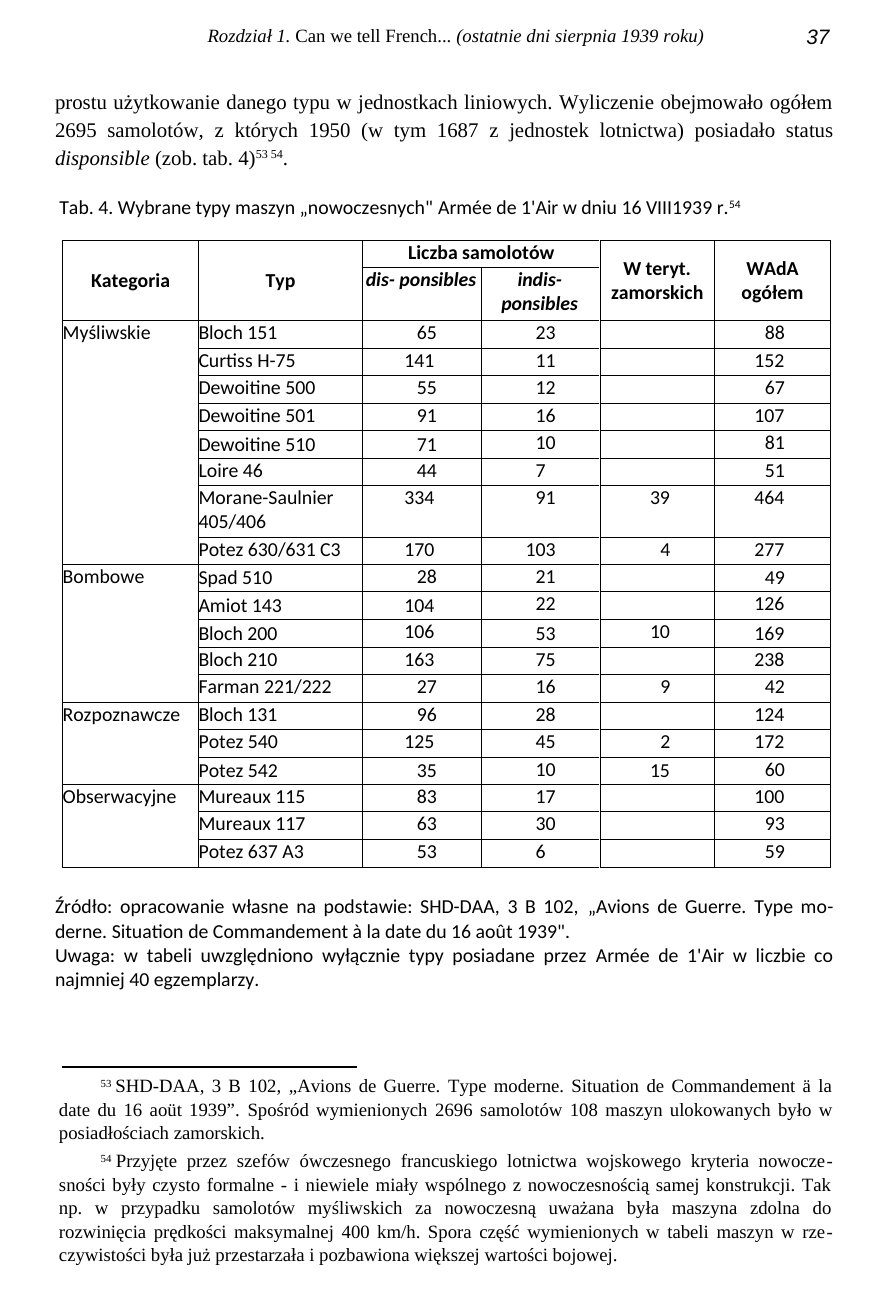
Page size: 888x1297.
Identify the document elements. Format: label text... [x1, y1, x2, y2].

text 54 Przyjęte przez szefów ówczesnego francuskiego lotnictwa wojskowego kryteria nowocze­sności były czysto formalne - i niewiele miały wspólnego z nowoczesnością samej konstrukcji. Tak np. w przypadku samolotów myśliwskich za nowoczesną uważana była maszyna zdolna do rozwinięcia prędkości maksymalnej 400 km/h. Spora część wymienionych w tabeli maszyn w rze­czywistości była już przestarzała i pozbawiona większej wartości bojowej. [59, 1150, 833, 1266]
table_cell [601, 431, 714, 458]
table_cell 172 [715, 730, 830, 757]
table_cell 44 [363, 459, 481, 485]
table_cell 35 [363, 758, 481, 784]
table_header Kategoria [63, 241, 198, 320]
text 37 [806, 25, 833, 49]
table_cell 53 [482, 620, 599, 647]
table_cell 334 [363, 486, 481, 537]
table_cell 124 [715, 703, 830, 729]
table_cell 170 [363, 538, 481, 564]
table_header WAdA ogółem [715, 241, 830, 320]
table_header Typ [199, 241, 362, 320]
table_cell 93 [715, 812, 830, 839]
table_cell 7 [482, 459, 599, 485]
table_cell 45 [482, 730, 599, 757]
table_cell 16 [482, 675, 599, 702]
text Źródło: opracowanie własne na podstawie: SHD-DAA, 3 B 102, „Avions de Guerre. Type mo­derne. Situation de Commandement à la date du 16 août 1939". [55, 895, 833, 943]
table_cell Farman 221/222 [199, 675, 362, 702]
text Uwaga: w tabeli uwzględniono wyłącznie typy posiadane przez Armée de 1'Air w liczbie co najmniej 40 egzemplarzy. [55, 943, 833, 991]
table_cell 88 [715, 321, 830, 348]
table_cell 107 [715, 404, 830, 430]
table_cell 39 [601, 486, 714, 537]
table_cell Bloch 210 [199, 648, 362, 674]
table_cell 10 [601, 620, 714, 647]
table_cell 51 [715, 459, 830, 485]
table_cell [601, 703, 714, 729]
table_cell 75 [482, 648, 599, 674]
table_cell 71 [363, 431, 481, 458]
table_cell [601, 349, 714, 375]
table_cell 28 [363, 565, 481, 591]
table_cell 96 [363, 703, 481, 729]
table_cell 67 [715, 376, 830, 403]
table_cell Potez 630/631 C3 [199, 538, 362, 564]
table_cell Curtiss H-75 [199, 349, 362, 375]
table_cell 10 [482, 431, 599, 458]
table_cell 125 [363, 730, 481, 757]
table_cell 23 [482, 321, 599, 348]
table_cell 152 [715, 349, 830, 375]
table_cell 22 [482, 592, 599, 619]
table_cell Potez 540 [199, 730, 362, 757]
table_cell 103 [482, 538, 599, 564]
table_cell Bloch 200 [199, 620, 362, 647]
table_cell 53 [363, 840, 481, 867]
table_cell 91 [363, 404, 481, 430]
table_cell 4 [601, 538, 714, 564]
table_cell 49 [715, 565, 830, 591]
table_cell Rozpoznawcze [63, 703, 198, 784]
table_cell 16 [482, 404, 599, 430]
table_cell dis- ponsibles [363, 268, 481, 320]
text Tab. 4. Wybrane typy maszyn „nowoczesnych" Armée de 1'Air w dniu 16 VIII1939 r.54 [59, 195, 773, 219]
table_cell Bombowe [63, 565, 198, 702]
table_cell indis- ponsibles [482, 268, 599, 320]
table_cell Spad 510 [199, 565, 362, 591]
table_cell 30 [482, 812, 599, 839]
table_cell 11 [482, 349, 599, 375]
table_cell Dewoitine 510 [199, 431, 362, 458]
table_cell [601, 459, 714, 485]
table_cell Loire 46 [199, 459, 362, 485]
table_cell Obserwacyjne [63, 785, 198, 867]
table_cell 17 [482, 785, 599, 811]
table_header W teryt. zamorskich [601, 241, 714, 320]
text prostu użytkowanie danego typu w jednostkach liniowych. Wyliczenie obejmowało ogółem 2695 samolotów, z których 1950 (w tym 1687 z jednostek lotnictwa) posia­dało status disponsible (zob. tab. 4)53 54. [55, 90, 833, 169]
table_cell 15 [601, 758, 714, 784]
table_cell 28 [482, 703, 599, 729]
table_cell 100 [715, 785, 830, 811]
table_cell 81 [715, 431, 830, 458]
table_cell 126 [715, 592, 830, 619]
table_header Liczba samolotów [363, 241, 599, 267]
table_cell Bloch 151 [199, 321, 362, 348]
text 53 SHD-DAA, 3 B 102, „Avions de Guerre. Type moderne. Situation de Commandement ä la date du 16 aoüt 1939”. Spośród wymienionych 2696 samolotów 108 maszyn ulokowanych było w posiadłościach zamorskich. [59, 1075, 833, 1144]
table_cell [601, 404, 714, 430]
table_cell 163 [363, 648, 481, 674]
table_cell [601, 840, 714, 867]
table_cell 238 [715, 648, 830, 674]
table_cell 59 [715, 840, 830, 867]
table_cell 42 [715, 675, 830, 702]
table_cell 10 [482, 758, 599, 784]
table_cell Myśliwskie [63, 321, 198, 564]
table_cell [601, 812, 714, 839]
table_cell 63 [363, 812, 481, 839]
table_cell 12 [482, 376, 599, 403]
table_cell Mureaux 115 [199, 785, 362, 811]
table_cell 60 [715, 758, 830, 784]
table_cell 6 [482, 840, 599, 867]
table_cell 55 [363, 376, 481, 403]
table_cell [601, 321, 714, 348]
table_cell 464 [715, 486, 830, 537]
table_cell Amiot 143 [199, 592, 362, 619]
table_cell Mureaux 117 [199, 812, 362, 839]
table_cell Dewoitine 501 [199, 404, 362, 430]
table_cell [601, 592, 714, 619]
table_cell [601, 785, 714, 811]
table_cell 104 [363, 592, 481, 619]
table_cell 277 [715, 538, 830, 564]
table_cell Potez 542 [199, 758, 362, 784]
table_cell 83 [363, 785, 481, 811]
table_cell 65 [363, 321, 481, 348]
table_cell 169 [715, 620, 830, 647]
table_cell Morane-Saulnier 405/406 [199, 486, 362, 537]
table_cell 141 [363, 349, 481, 375]
table_cell 9 [601, 675, 714, 702]
table_cell [601, 565, 714, 591]
table_cell [601, 648, 714, 674]
table_cell Potez 637 A3 [199, 840, 362, 867]
table_cell Bloch 131 [199, 703, 362, 729]
table_cell 27 [363, 675, 481, 702]
table_cell 106 [363, 620, 481, 647]
table_cell 21 [482, 565, 599, 591]
table_cell 2 [601, 730, 714, 757]
table_cell 91 [482, 486, 599, 537]
text Rozdział 1. Can we tell French... (ostatnie dni sierpnia 1939 roku) [207, 25, 706, 47]
table_cell [601, 376, 714, 403]
table_cell Dewoitine 500 [199, 376, 362, 403]
